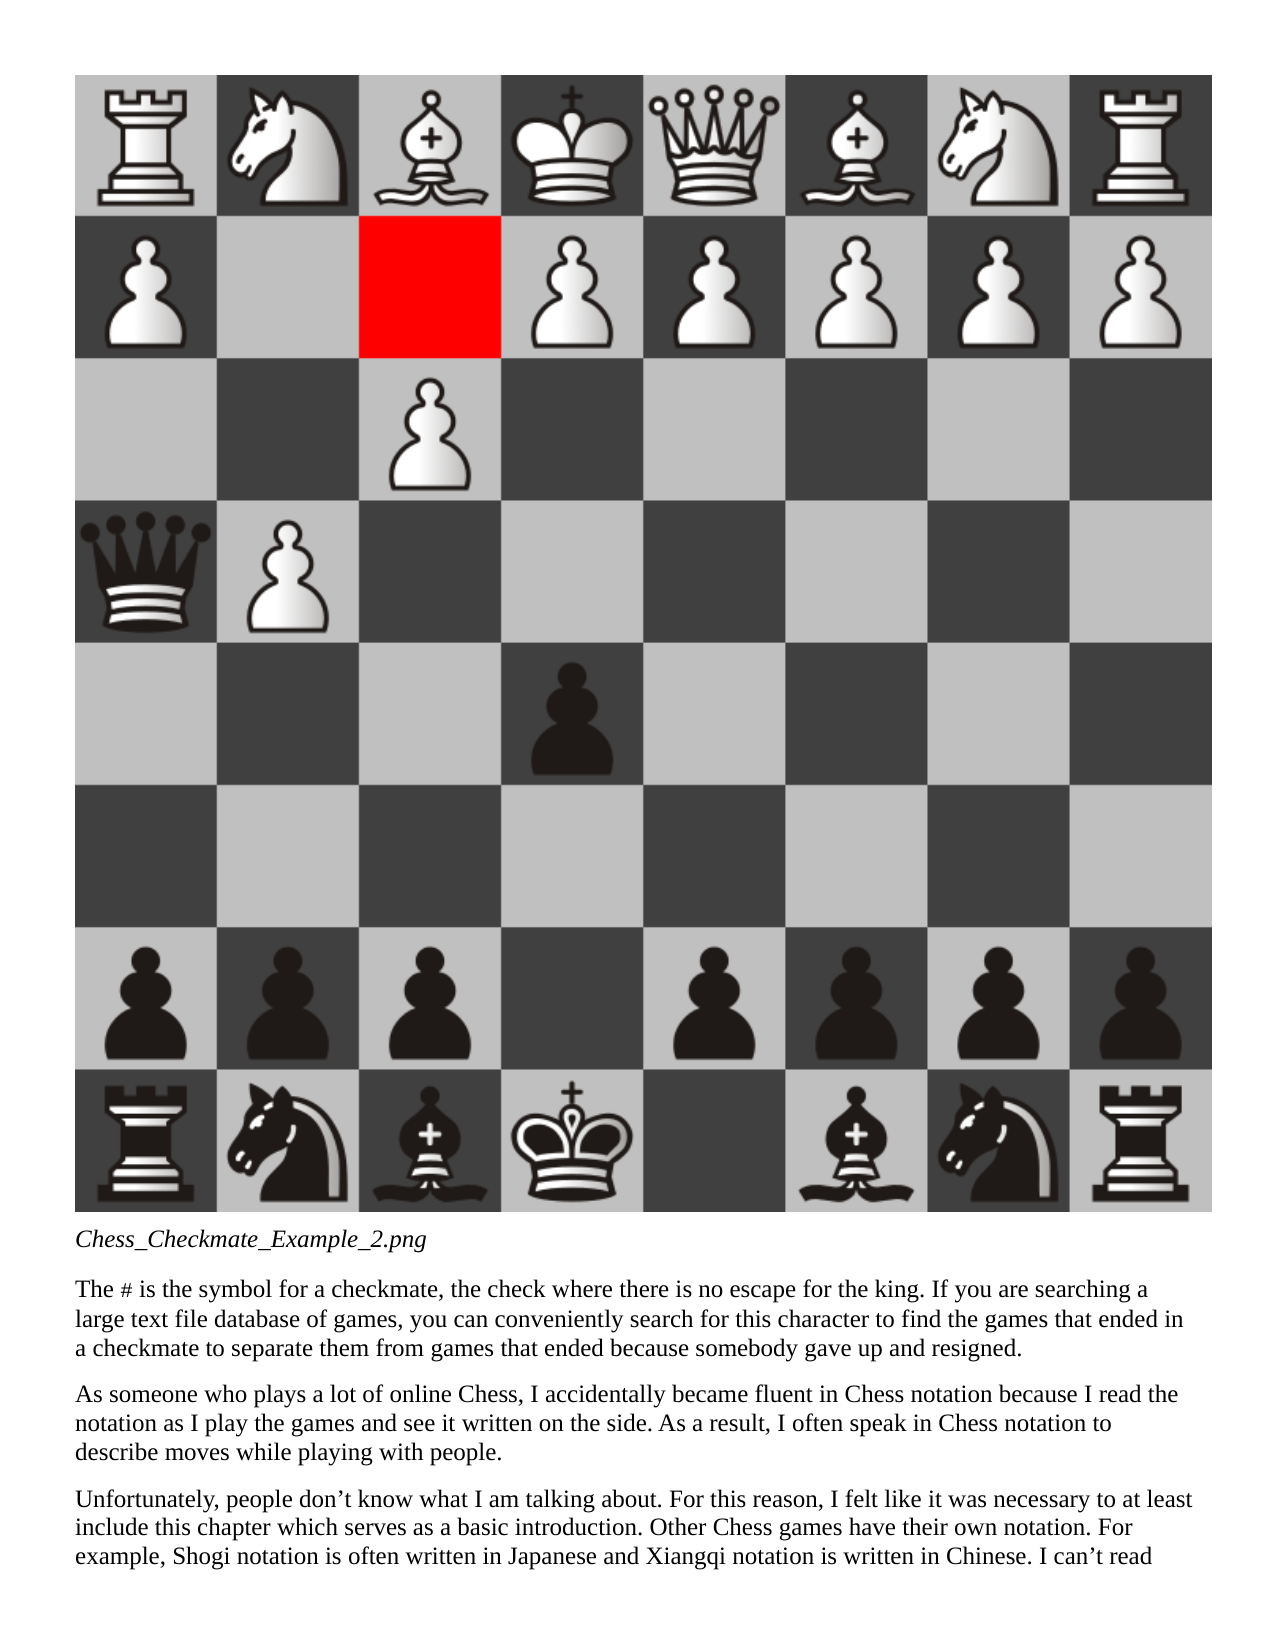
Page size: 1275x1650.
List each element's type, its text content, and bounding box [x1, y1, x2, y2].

text As someone who plays a lot of online Chess, I accidentally became fluent in Chess notation because I read the notation as I play the games and see it written on the side. As a result, I often speak in Chess notation to describe moves while playing with people. [75, 1379, 1200, 1466]
text Chess_Checkmate_Example_2.png [75, 1224, 1200, 1253]
picture [75, 75, 1212, 1212]
text Unfortunately, people don’t know what I am talking about. For this reason, I felt like it was necessary to at least include this chapter which serves as a basic introduction. Other Chess games have their own notation. For example, Shogi notation is often written in Japanese and Xiangqi notation is written in Chinese. I can’t read [75, 1484, 1200, 1570]
text The # is the symbol for a checkmate, the check where there is no escape for the king. If you are searching a large text file database of games, you can conveniently search for this character to find the games that ended in a checkmate to separate them from games that ended because somebody gave up and resigned. [75, 1274, 1200, 1362]
